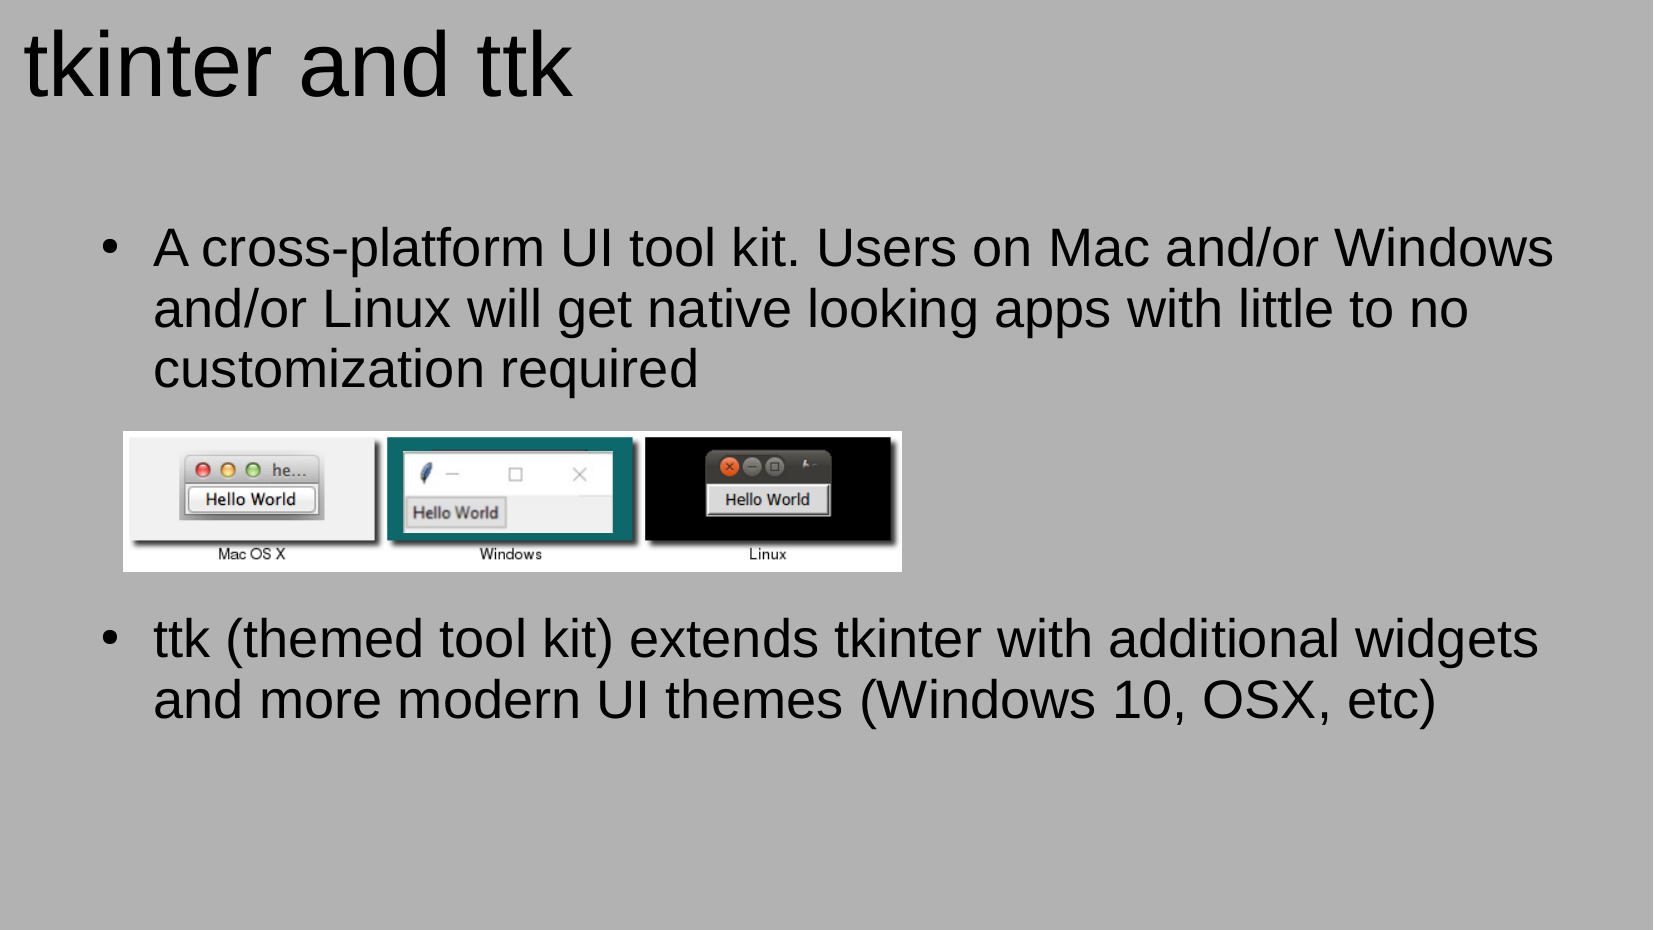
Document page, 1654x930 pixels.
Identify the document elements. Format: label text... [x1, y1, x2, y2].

picture [123, 431, 902, 572]
title tkinter and ttk [23, 11, 1588, 119]
list A cross-platform UI tool kit. Users on Mac and/or Windows and/or Linux will get native looking apps with little to no customization required ttk (themed tool kit) extends tkinter with additional widgets and more modern UI themes (Windows 10, OSX, etc) [82, 217, 1571, 757]
